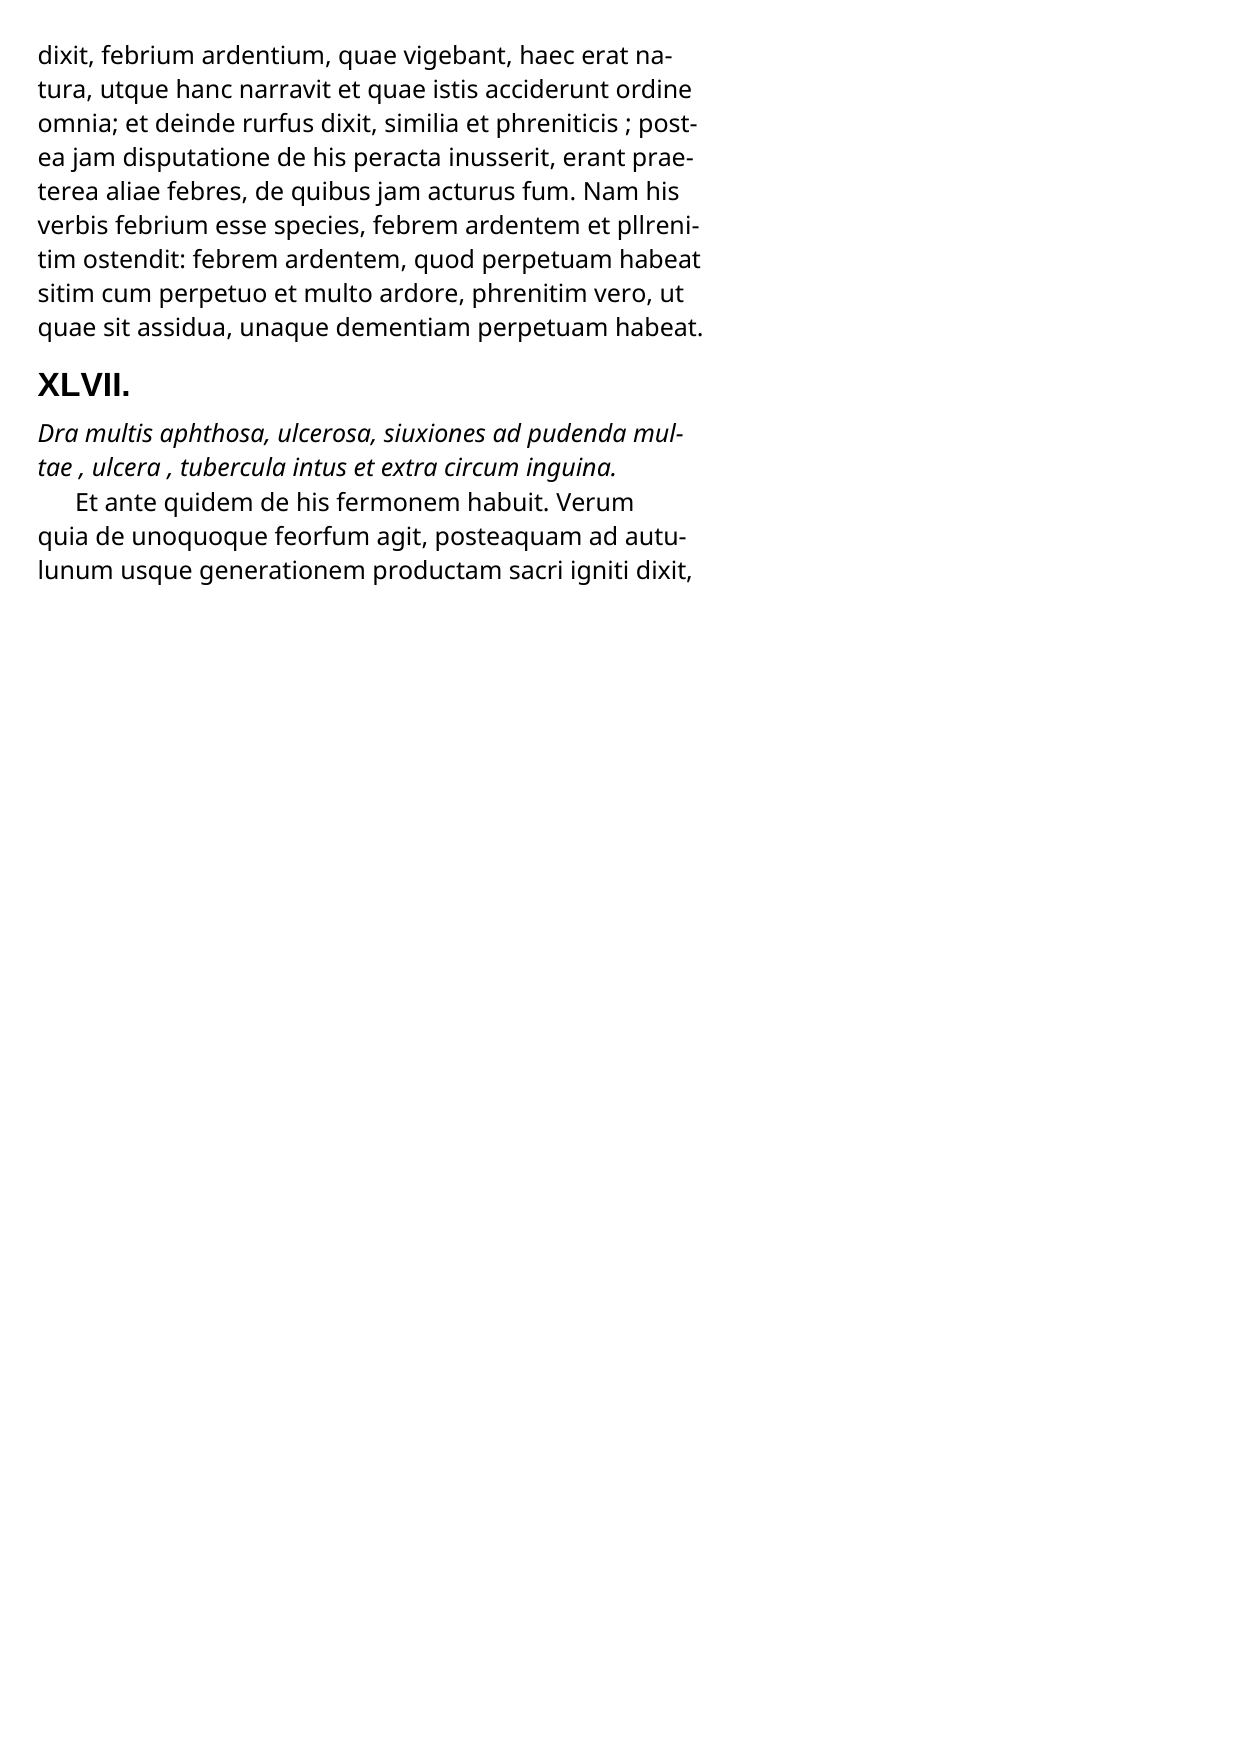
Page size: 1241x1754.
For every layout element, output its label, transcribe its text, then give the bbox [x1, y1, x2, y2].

subtitle XLVII. [37, 365, 1203, 403]
text Et ante quidem de his fermonem habuit. Verum quia de unoquoque feorfum agit, posteaquam ad autu- lunum usque generationem productam sacri igniti dixit, [37, 484, 1203, 586]
text dixit, febrium ardentium, quae vigebant, haec erat na- tura, utque hanc narravit et quae istis acciderunt ordine omnia; et deinde rurfus dixit, similia et phreniticis ; post- ea jam disputatione de his peracta inusserit, erant prae- terea aliae febres, de quibus jam acturus fum. Nam his verbis febrium esse species, febrem ardentem et pllreni- tim ostendit: febrem ardentem, quod perpetuam habeat sitim cum perpetuo et multo ardore, phrenitim vero, ut quae sit assidua, unaque dementiam perpetuam habeat. [37, 37, 1203, 344]
text Dra multis aphthosa, ulcerosa, siuxiones ad pudenda mul- tae , ulcera , tubercula intus et extra circum inguina. [37, 416, 1203, 484]
